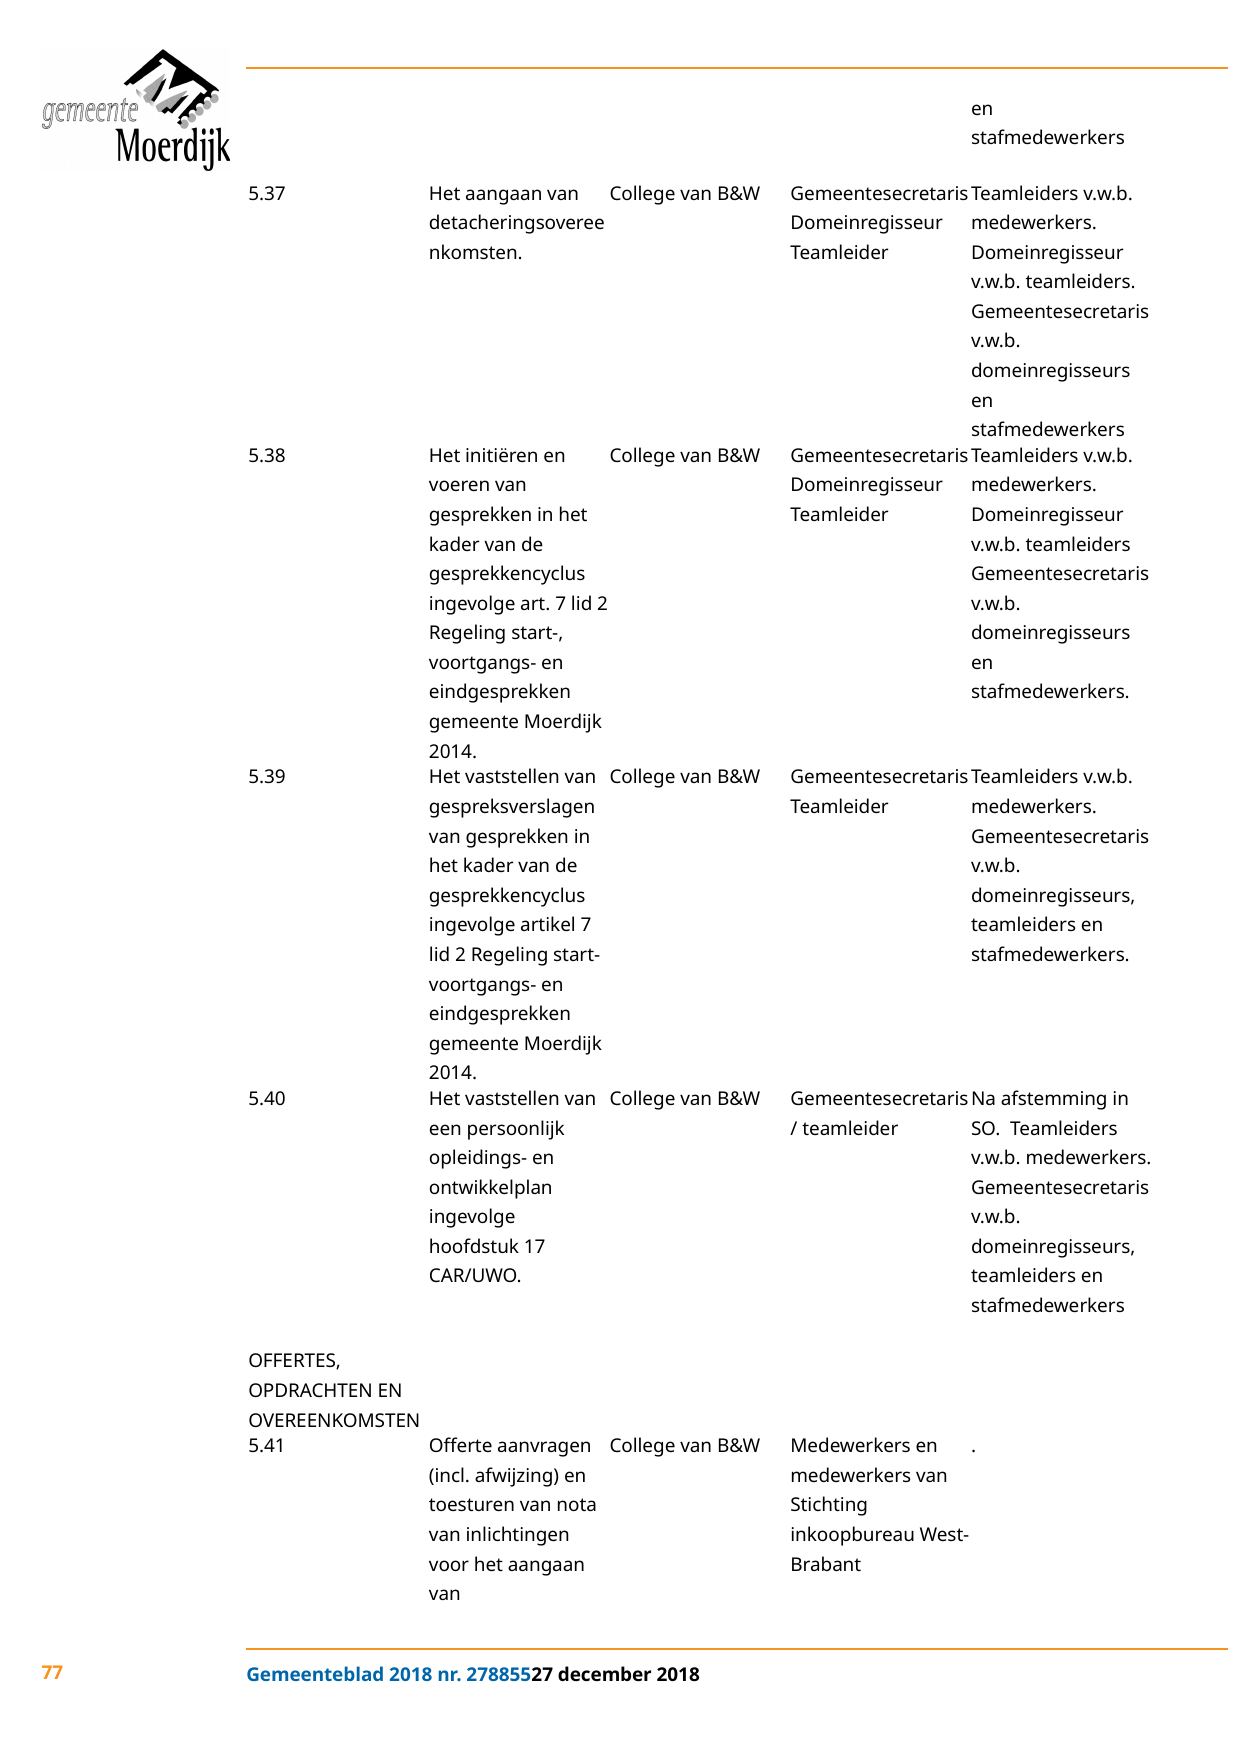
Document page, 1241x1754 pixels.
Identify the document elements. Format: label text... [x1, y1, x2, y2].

table_cell [609, 95, 790, 180]
picture [41, 47, 231, 172]
table_cell Na afstemming in SO. Teamleiders v.w.b. medewerkers. Gemeentesecretaris v.w.b. domeinregisseurs, teamleiders en stafmedewerkers [971, 1085, 1152, 1348]
table_cell College van B&W [609, 1085, 790, 1348]
table_cell 5.38 [248, 442, 429, 764]
table_cell Offerte aanvragen (incl. afwijzing) en toesturen van nota van inlichtingen voor het aangaan van [429, 1433, 609, 1606]
table_cell [790, 95, 971, 180]
table_cell Het initiëren en voeren van gesprekken in het kader van de gesprekkencyclus ingevolge art. 7 lid 2 Regeling start-, voortgangs- en eindgesprekken gemeente Moerdijk 2014. [429, 442, 609, 764]
table_cell 5.37 [248, 180, 429, 442]
table_cell Het vaststellen van een persoonlijk opleidings- en ontwikkelplan ingevolge hoofdstuk 17 CAR/UWO. [429, 1085, 609, 1348]
table_cell Medewerkers en medewerkers van Stichting inkoopbureau West-Brabant [790, 1433, 971, 1606]
table_cell en stafmedewerkers [971, 95, 1152, 180]
table_cell College van B&W [609, 442, 790, 764]
table_cell [248, 95, 429, 180]
table_cell College van B&W [609, 180, 790, 442]
table_cell . [971, 1433, 1152, 1606]
table_cell Gemeentesecretaris Domeinregisseur Teamleider [790, 442, 971, 764]
table_cell Teamleiders v.w.b. medewerkers. Domeinregisseur v.w.b. teamleiders Gemeentesecretaris v.w.b. domeinregisseurs en stafmedewerkers. [971, 442, 1152, 764]
table_cell Teamleiders v.w.b. medewerkers. Gemeentesecretaris v.w.b. domeinregisseurs, teamleiders en stafmedewerkers. [971, 764, 1152, 1085]
table_cell Gemeentesecretaris/ teamleider [790, 1085, 971, 1348]
table_cell 5.40 [248, 1085, 429, 1348]
table_cell Het vaststellen van gespreksverslagen van gesprekken in het kader van de gesprekkencyclus ingevolge artikel 7 lid 2 Regeling start- voortgangs- en eindgesprekken gemeente Moerdijk 2014. [429, 764, 609, 1085]
table_cell 5.41 [248, 1433, 429, 1606]
table_cell Gemeentesecretaris Teamleider [790, 764, 971, 1085]
table_cell Teamleiders v.w.b. medewerkers. Domeinregisseur v.w.b. teamleiders. Gemeentesecretaris v.w.b. domeinregisseurs en stafmedewerkers [971, 180, 1152, 442]
table_cell OFFERTES, OPDRACHTEN EN OVEREENKOMSTEN [248, 1348, 429, 1432]
table_cell [429, 95, 609, 180]
table_cell College van B&W [609, 764, 790, 1085]
table_cell Het aangaan van detacheringsovereenkomsten. [429, 180, 609, 442]
table_cell Gemeentesecretaris Domeinregisseur Teamleider [790, 180, 971, 442]
table_cell College van B&W [609, 1433, 790, 1606]
table_cell 5.39 [248, 764, 429, 1085]
